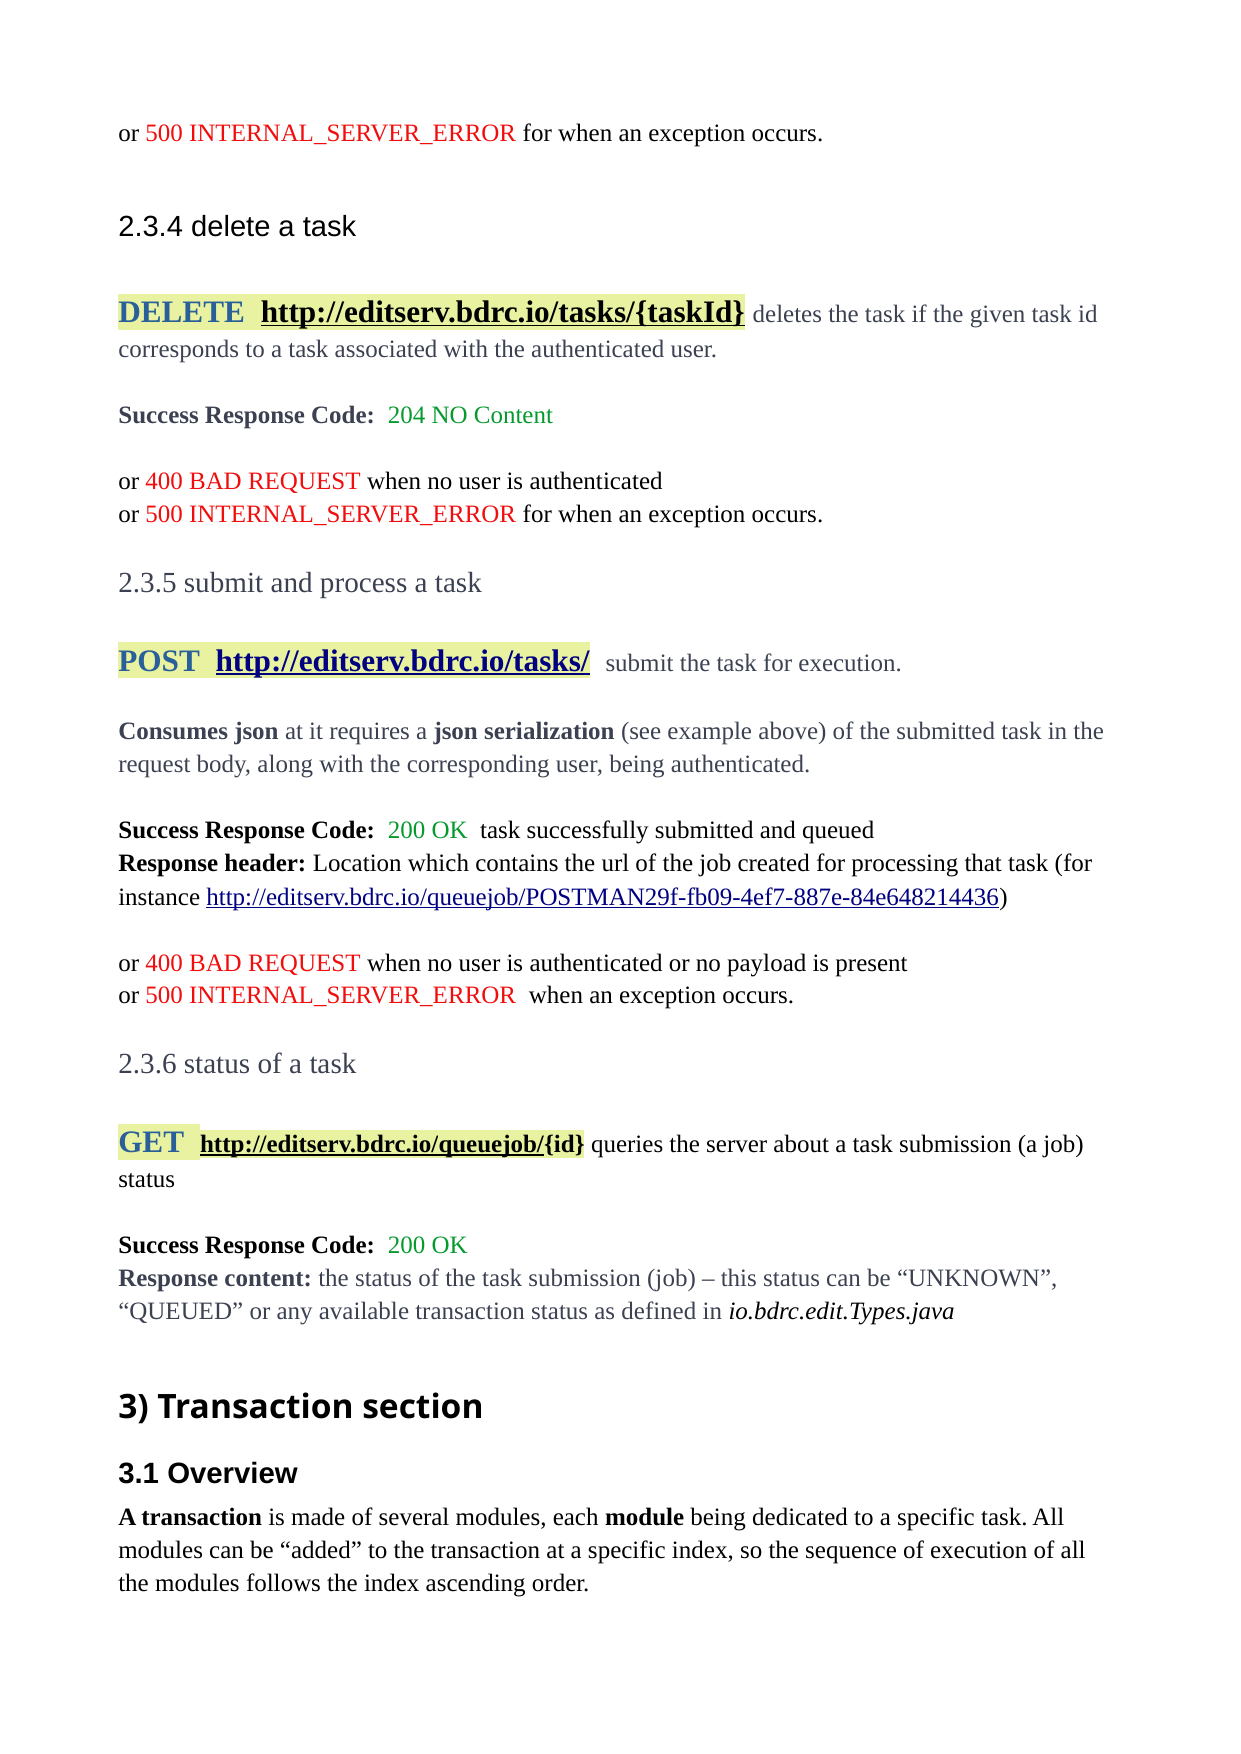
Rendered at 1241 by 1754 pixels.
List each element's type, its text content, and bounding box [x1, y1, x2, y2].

text GET http://editserv.bdrc.io/queuejob/{id} queries the server about a task submission (a job) status [118, 1124, 1122, 1193]
subtitle 2.3.4 delete a task [118, 209, 1122, 243]
text POST http://editserv.bdrc.io/tasks/ submit the task for execution. [118, 642, 1122, 678]
text A transaction is made of several modules, each module being dedicated to a specific task. All modules can be “added” to the transaction at a specific index, so the sequence of execution of all the modules follows the index ascending order. [118, 1502, 1122, 1597]
text Response content: the status of the task submission (job) – this status can be “UNKNOWN”, “QUEUED” or any available transaction status as defined in io.bdrc.edit.Types.java [118, 1263, 1122, 1325]
text Success Response Code: 204 NO Content [118, 400, 1122, 429]
text or 500 INTERNAL_SERVER_ERROR for when an exception occurs. [118, 118, 1122, 147]
text or 400 BAD REQUEST when no user is authenticated or no payload is present [118, 948, 1122, 976]
subtitle 3) Transaction section [118, 1383, 1122, 1429]
text DELETE http://editserv.bdrc.io/tasks/{taskId} deletes the task if the given task id corresponds to a task associated with the authenticated user. [118, 294, 1122, 363]
text Success Response Code: 200 OK task successfully submitted and queued [118, 816, 1122, 844]
text or 400 BAD REQUEST when no user is authenticated [118, 466, 1122, 495]
text or 500 INTERNAL_SERVER_ERROR when an exception occurs. [118, 981, 1122, 1009]
subtitle 3.1 Overview [118, 1456, 1122, 1489]
text Response header: Location which contains the url of the job created for processing that task (for instance http://editserv.bdrc.io/queuejob/POSTMAN29f-fb09-4ef7-887e-84e648214436) [118, 848, 1122, 910]
text Consumes json at it requires a json serialization (see example above) of the submitted task in the request body, along with the corresponding user, being authenticated. [118, 716, 1122, 778]
subtitle 2.3.6 status of a task [118, 1047, 1122, 1080]
subtitle 2.3.5 submit and process a task [118, 565, 1122, 599]
text or 500 INTERNAL_SERVER_ERROR for when an exception occurs. [118, 499, 1122, 528]
text Success Response Code: 200 OK [118, 1230, 1122, 1259]
